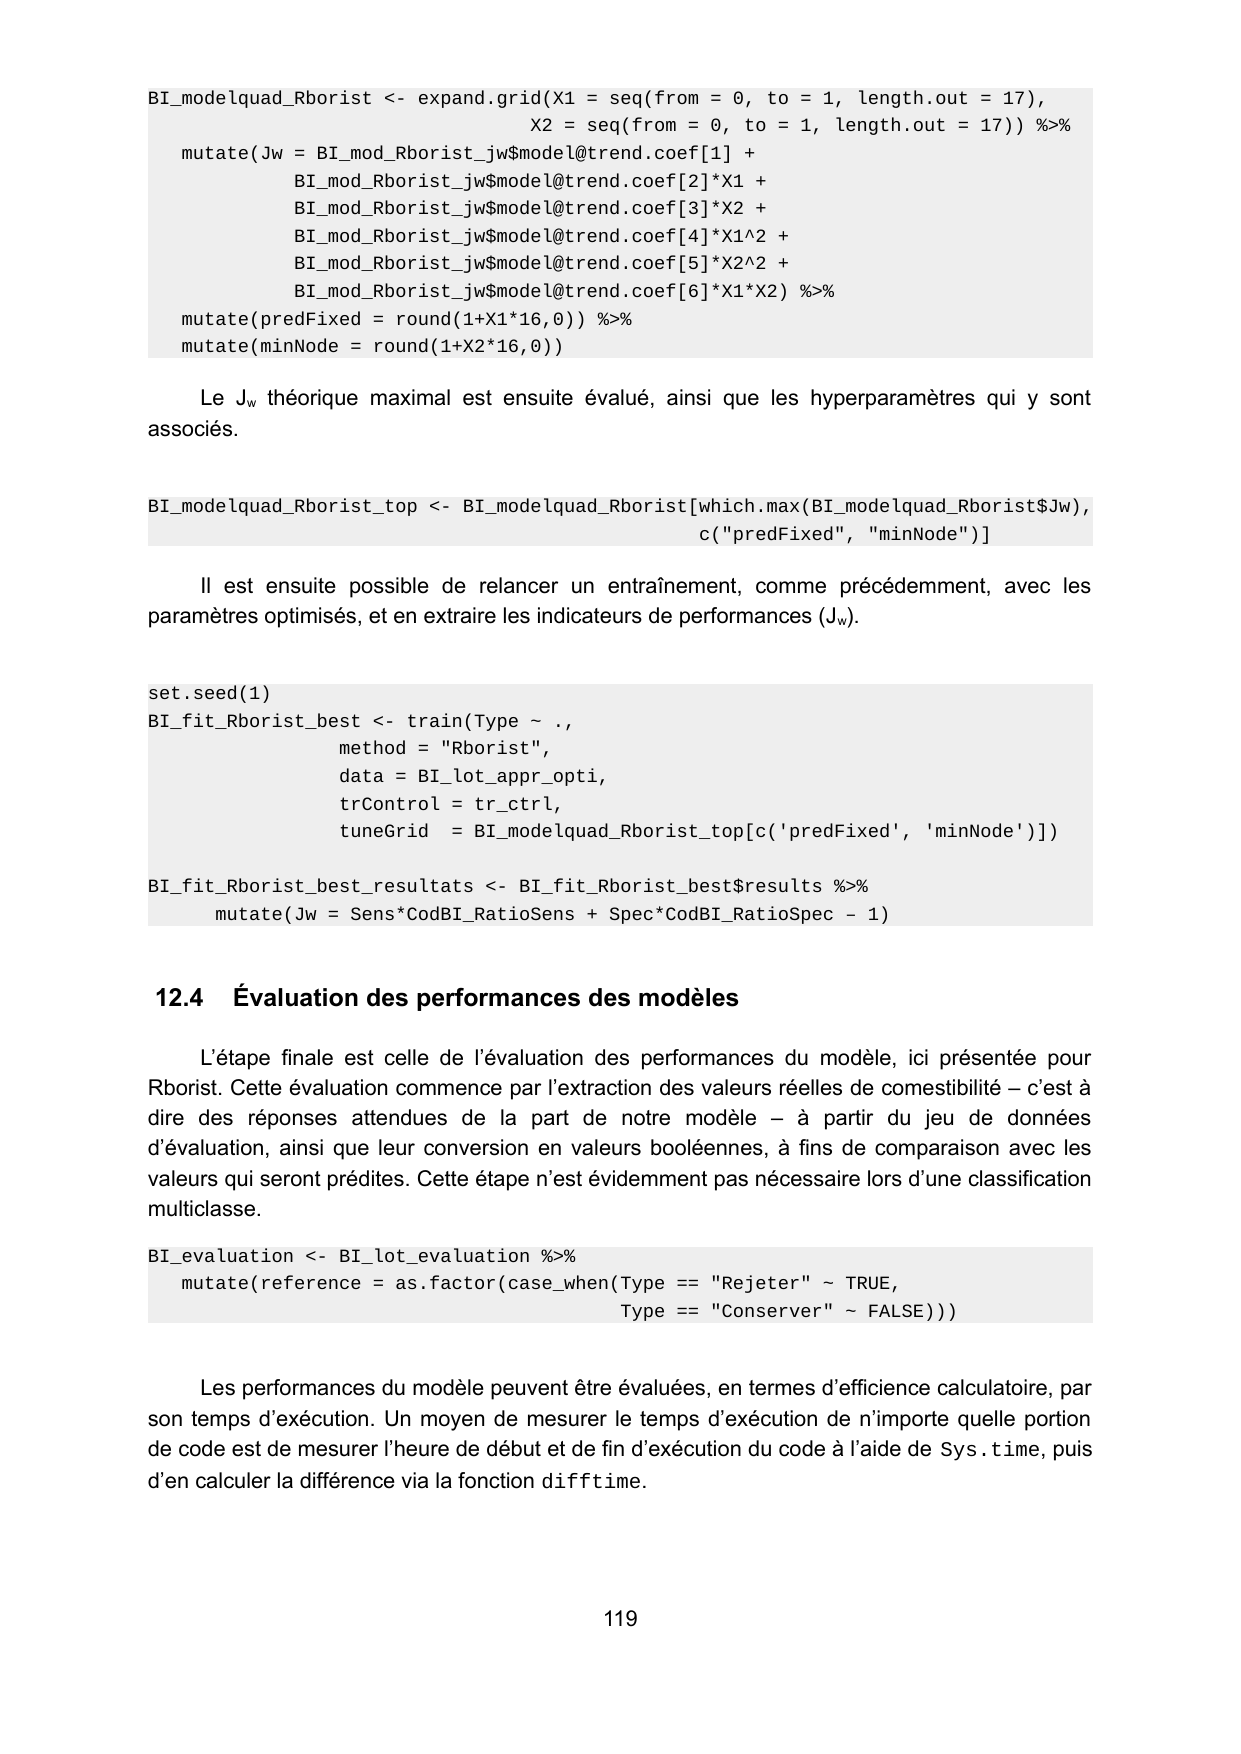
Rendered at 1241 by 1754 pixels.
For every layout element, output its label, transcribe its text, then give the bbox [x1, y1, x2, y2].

text data = BI_lot_appr_opti, [148, 767, 1093, 788]
text mutate(Jw = Sens*CodBI_RatioSens + Spec*CodBI_RatioSpec – 1) [148, 905, 1093, 926]
text mutate(predFixed = round(1+X1*16,0)) %>% [148, 309, 1093, 331]
text BI_mod_Rborist_jw$model@trend.coef[4]*X1^2 + [148, 227, 1093, 248]
text mutate(Jw = BI_mod_Rborist_jw$model@trend.coef[1] + [148, 144, 1093, 165]
text mutate(minNode = round(1+X2*16,0)) [148, 337, 1093, 358]
text BI_fit_Rborist_best_resultats <- BI_fit_Rborist_best$results %>% [148, 877, 1093, 898]
text BI_modelquad_Rborist <- expand.grid(X1 = seq(from = 0, to = 1, length.out = 17), [148, 88, 1093, 110]
text BI_mod_Rborist_jw$model@trend.coef[2]*X1 + [148, 171, 1093, 193]
text c("predFixed", "minNode")] [148, 524, 1093, 546]
text Type == "Conserver" ~ FALSE))) [148, 1302, 1093, 1323]
text Les performances du modèle peuvent être évaluées, en termes d’efficience calculatoire, par son temps d’exécution. Un moyen de mesurer le temps d’exécution de n’importe quelle portion de code est de mesurer l’heure de début et de fin d’exécution du code à l’aide de Sys.time, puis d’en calculer la différence via la fonction difftime. [148, 1375, 1093, 1494]
text X2 = seq(from = 0, to = 1, length.out = 17)) %>% [148, 116, 1093, 137]
text method = "Rborist", [148, 739, 1093, 760]
text BI_fit_Rborist_best <- train(Type ~ ., [148, 712, 1093, 733]
text Il est ensuite possible de relancer un entraînement, comme précédemment, avec les paramètres optimisés, et en extraire les indicateurs de performances (Jw). [148, 573, 1093, 658]
text BI_mod_Rborist_jw$model@trend.coef[5]*X2^2 + [148, 254, 1093, 275]
text BI_mod_Rborist_jw$model@trend.coef[6]*X1*X2) %>% [148, 282, 1093, 303]
text tuneGrid = BI_modelquad_Rborist_top[c('predFixed', 'minNode')]) [148, 822, 1093, 843]
text L’étape finale est celle de l’évaluation des performances du modèle, ici présentée pour Rborist. Cette évaluation commence par l’extraction des valeurs réelles de comestibilité – c’est à dire des réponses attendues de la part de notre modèle – à partir du jeu de données d’évaluation, ainsi que leur conversion en valeurs booléennes, à fins de comparaison avec les valeurs qui seront prédites. Cette étape n’est évidemment pas nécessaire lors d’une classification multiclasse. [148, 1044, 1093, 1221]
text Le Jw théorique maximal est ensuite évalué, ainsi que les hyperparamètres qui y sont associés. [148, 385, 1093, 471]
subtitle Évaluation des performances des modèles [148, 983, 1093, 1011]
text trControl = tr_ctrl, [148, 794, 1093, 816]
text mutate(reference = as.factor(case_when(Type == "Rejeter" ~ TRUE, [148, 1274, 1093, 1295]
text BI_mod_Rborist_jw$model@trend.coef[3]*X2 + [148, 199, 1093, 220]
text set.seed(1) [148, 684, 1093, 705]
text BI_evaluation <- BI_lot_evaluation %>% [148, 1247, 1093, 1268]
text BI_modelquad_Rborist_top <- BI_modelquad_Rborist[which.max(BI_modelquad_Rborist$Jw), [148, 497, 1093, 518]
